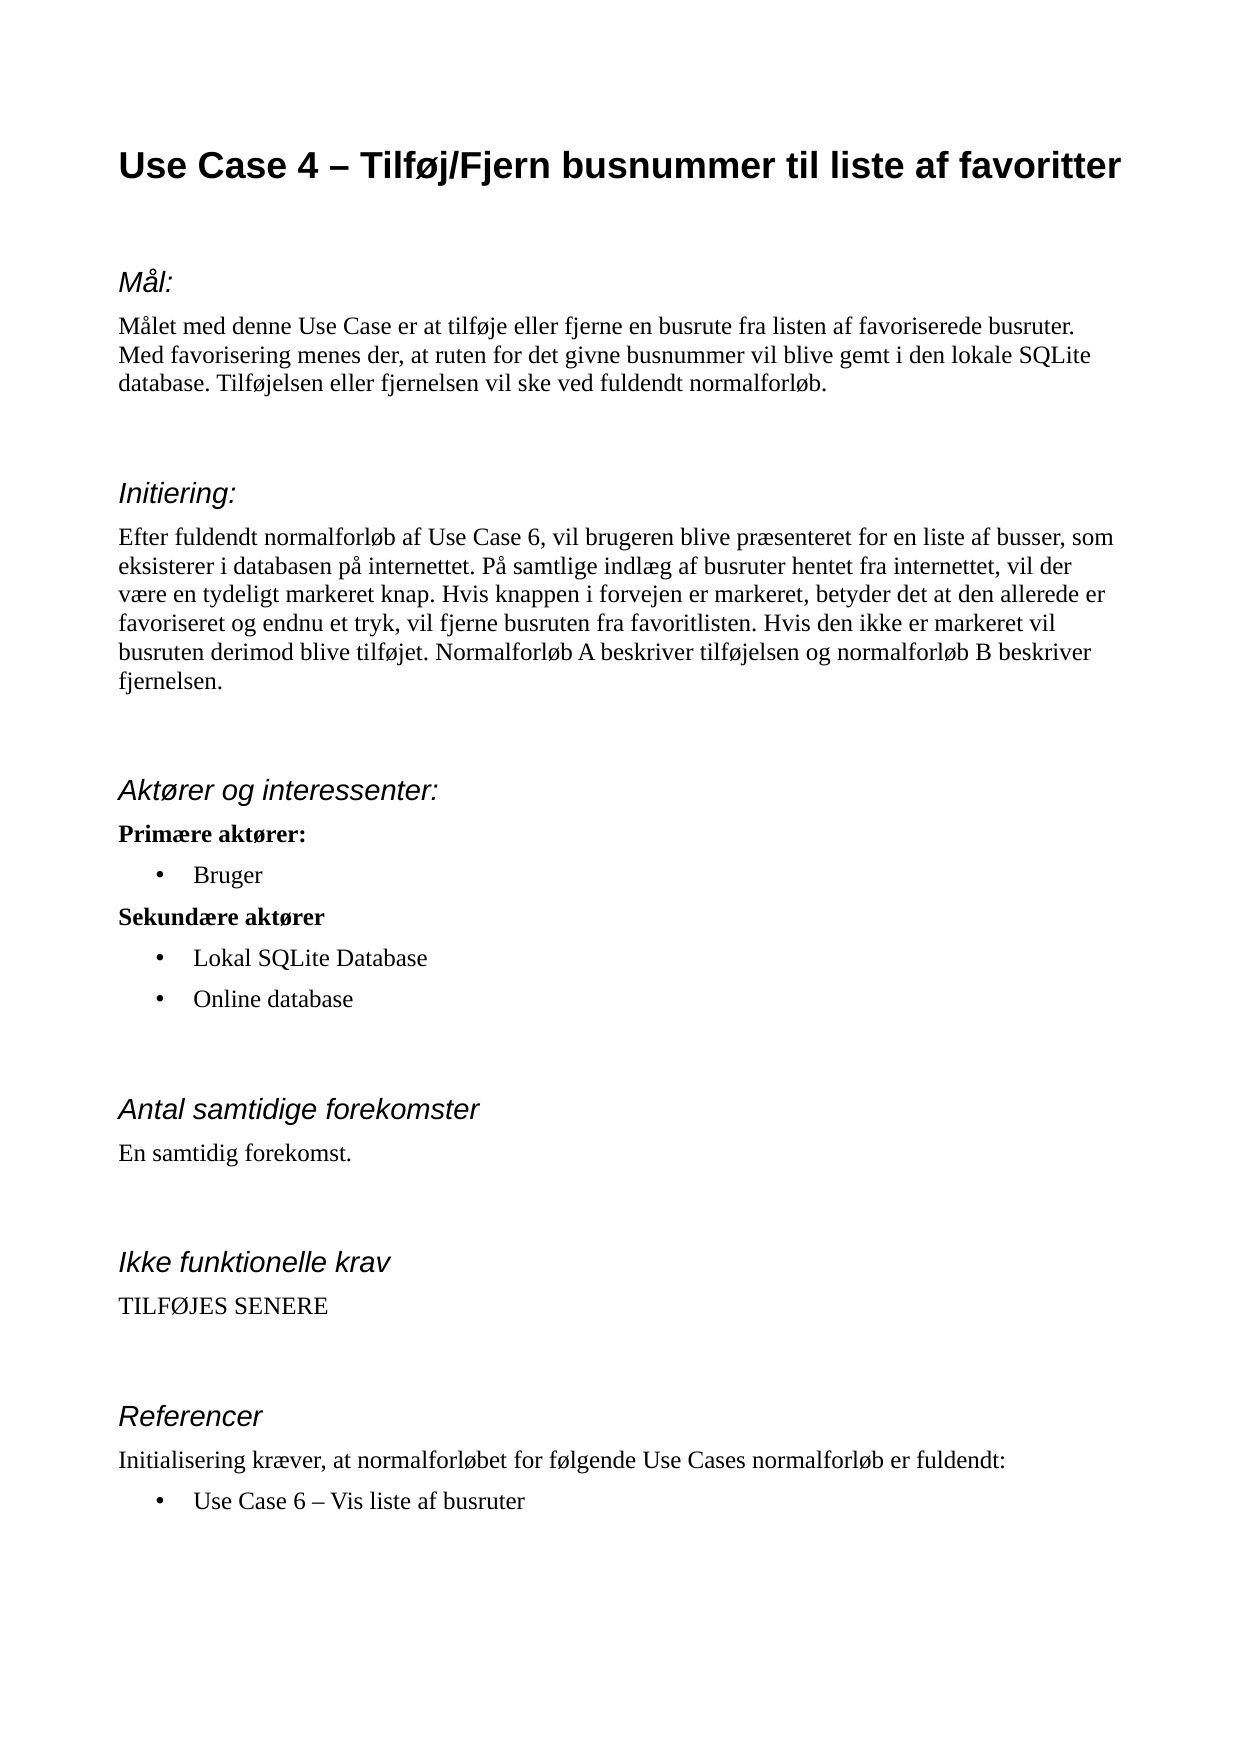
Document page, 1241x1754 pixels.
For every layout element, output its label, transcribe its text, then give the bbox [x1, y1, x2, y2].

title Use Case 4 – Tilføj/Fjern busnummer til liste af favoritter [118, 143, 1122, 186]
subtitle Ikke funktionelle krav [118, 1245, 1122, 1279]
subtitle Referencer [118, 1399, 1122, 1432]
subtitle Mål: [118, 265, 1122, 298]
list Lokal SQLite Database [156, 943, 1122, 972]
text TILFØJES SENERE [118, 1291, 1122, 1320]
text Sekundære aktører [118, 902, 1122, 931]
subtitle Initiering: [118, 476, 1122, 509]
subtitle Aktører og interessenter: [118, 773, 1122, 807]
text En samtidig forekomst. [118, 1138, 1122, 1167]
list Bruger [156, 861, 1122, 889]
text Primære aktører: [118, 819, 1122, 848]
text Initialisering kræver, at normalforløbet for følgende Use Cases normalforløb er fuldendt: [118, 1445, 1122, 1474]
text Målet med denne Use Case er at tilføje eller fjerne en busrute fra listen af favoriserede busruter. Med favorisering menes der, at ruten for det givne busnummer vil blive gemt i den lokale SQLite database. Tilføjelsen eller fjernelsen vil ske ved fuldendt normalforløb. [118, 311, 1122, 397]
list Use Case 6 – Vis liste af busruter [156, 1486, 1122, 1515]
list Online database [156, 984, 1122, 1013]
subtitle Antal samtidige forekomster [118, 1092, 1122, 1125]
text Efter fuldendt normalforløb af Use Case 6, vil brugeren blive præsenteret for en liste af busser, som eksisterer i databasen på internettet. På samtlige indlæg af busruter hentet fra internettet, vil der være en tydeligt markeret knap. Hvis knappen i forvejen er markeret, betyder det at den allerede er favoriseret og endnu et tryk, vil fjerne busruten fra favoritlisten. Hvis den ikke er markeret vil busruten derimod blive tilføjet. Normalforløb A beskriver tilføjelsen og normalforløb B beskriver fjernelsen. [118, 522, 1122, 694]
